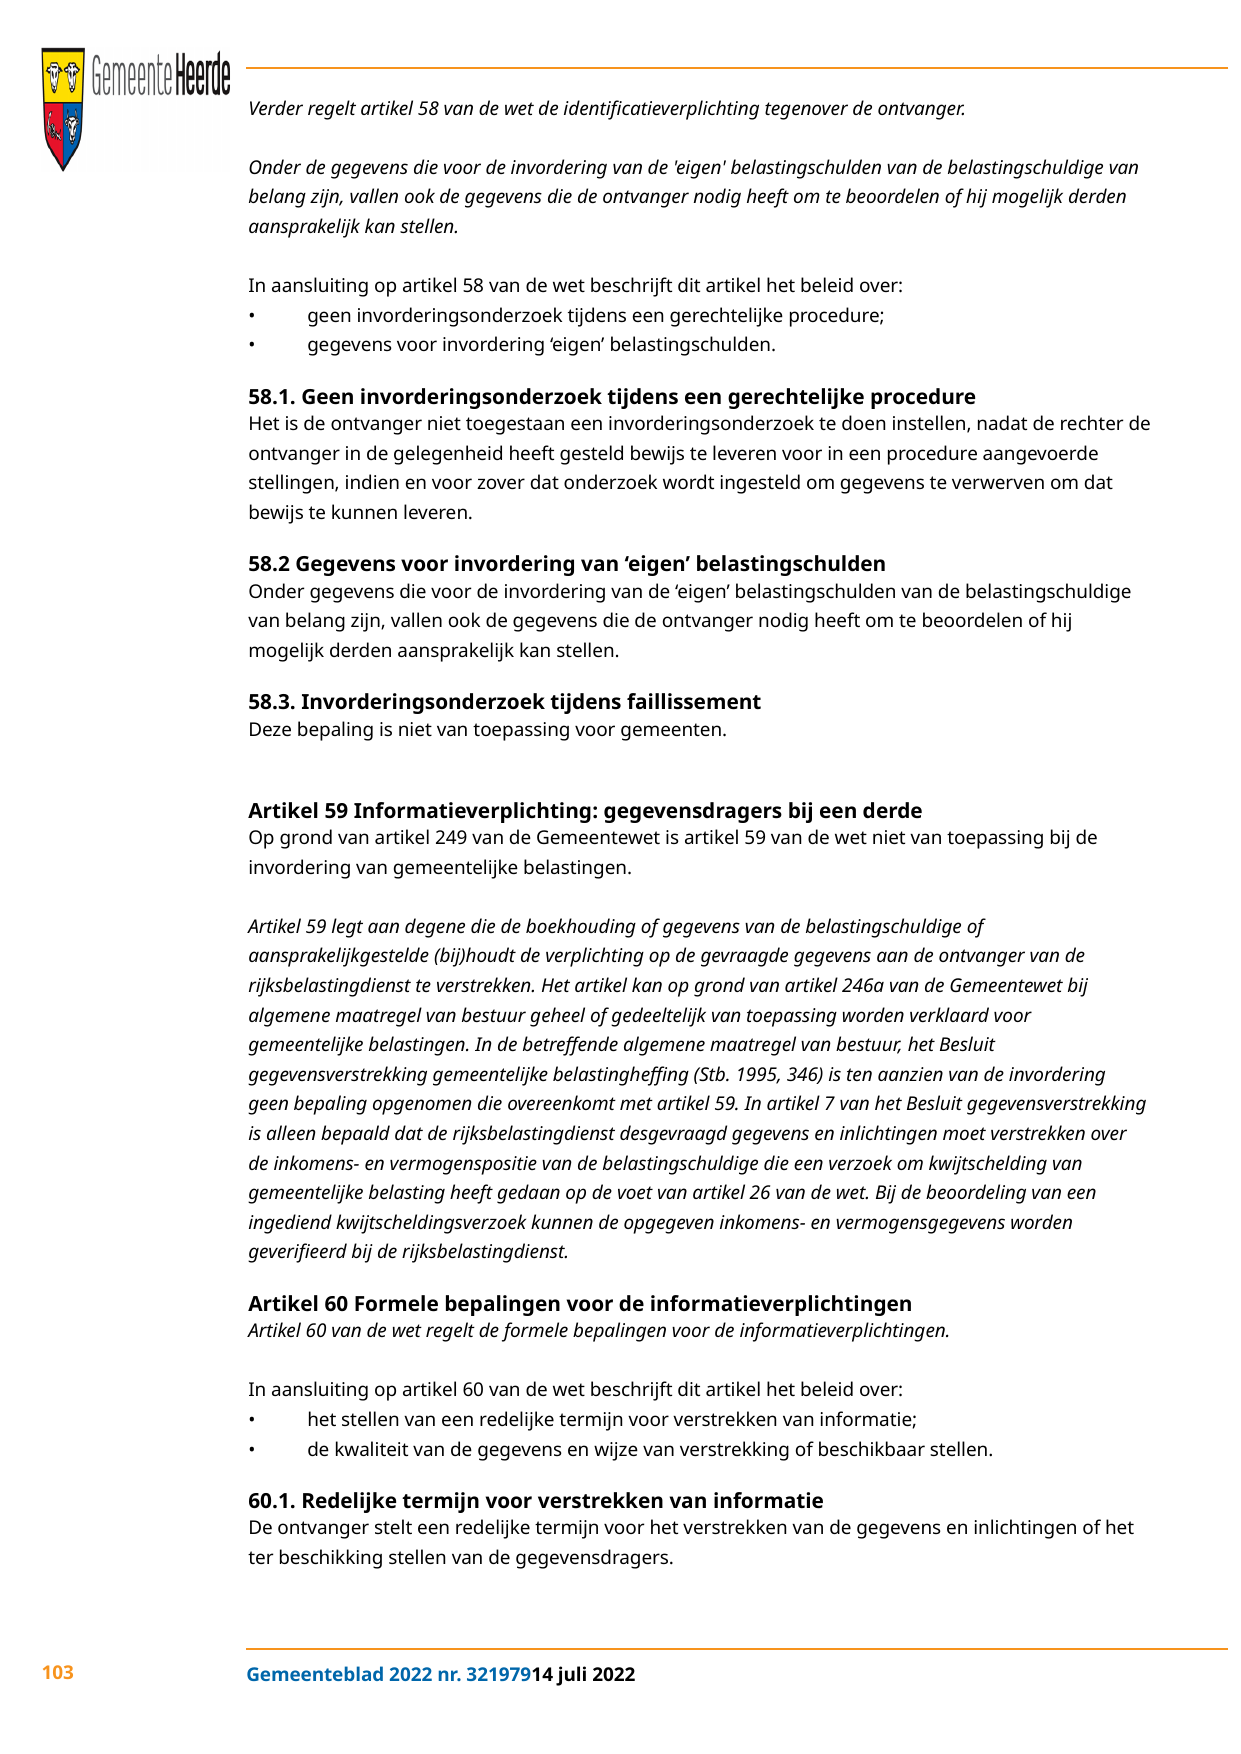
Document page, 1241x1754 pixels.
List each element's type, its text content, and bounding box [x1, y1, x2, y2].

list gegevens voor invordering ‘eigen’ belastingschulden. [248, 331, 1152, 357]
text Het is de ontvanger niet toegestaan een invorderingsonderzoek te doen instellen, nadat de rechter de ontvanger in de gelegenheid heeft gesteld bewijs te leveren voor in een procedure aangevoerde stellingen, indien en voor zover dat onderzoek wordt ingesteld om gegevens te verwerven om dat bewijs te kunnen leveren. [248, 410, 1152, 525]
text 58.2 Gegevens voor invordering van ‘eigen’ belastingschulden [248, 549, 1152, 578]
list het stellen van een redelijke termijn voor verstrekken van informatie; [248, 1406, 1152, 1432]
text In aansluiting op artikel 60 van de wet beschrijft dit artikel het beleid over: [248, 1377, 1152, 1402]
text Deze bepaling is niet van toepassing voor gemeenten. [248, 716, 1152, 742]
picture [41, 47, 231, 172]
text Onder de gegevens die voor de invordering van de 'eigen' belastingschulden van de belastingschuldige van belang zijn, vallen ook de gegevens die de ontvanger nodig heeft om te beoordelen of hij mogelijk derden aansprakelijk kan stellen. [248, 154, 1152, 239]
text Verder regelt artikel 58 van de wet de identificatieverplichting tegenover de ontvanger. [248, 95, 1152, 121]
text Artikel 59 legt aan degene die de boekhouding of gegevens van de belastingschuldige of aansprakelijkgestelde (bij)houdt de verplichting op de gevraagde gegevens aan de ontvanger van de rijksbelastingdienst te verstrekken. Het artikel kan op grond van artikel 246a van de Gemeentewet bij algemene maatregel van bestuur geheel of gedeeltelijk van toepassing worden verklaard voor gemeentelijke belastingen. In de betreffende algemene maatregel van bestuur, het Besluit gegevensverstrekking gemeentelijke belastingheffing (Stb. 1995, 346) is ten aanzien van de invordering geen bepaling opgenomen die overeenkomt met artikel 59. In artikel 7 van het Besluit gegevensverstrekking is alleen bepaald dat de rijksbelastingdienst desgevraagd gegevens en inlichtingen moet verstrekken over de inkomens- en vermogenspositie van de belastingschuldige die een verzoek om kwijtschelding van gemeentelijke belasting heeft gedaan op de voet van artikel 26 van de wet. Bij de beoordeling van een ingediend kwijtscheldingsverzoek kunnen de opgegeven inkomens- en vermogensgegevens worden geverifieerd bij de rijksbelastingdienst. [248, 913, 1152, 1264]
text De ontvanger stelt een redelijke termijn voor het verstrekken van de gegevens en inlichtingen of het ter beschikking stellen van de gegevensdragers. [248, 1514, 1152, 1570]
text 58.1. Geen invorderingsonderzoek tijdens een gerechtelijke procedure [248, 382, 1152, 410]
text 58.3. Invorderingsonderzoek tijdens faillissement [248, 687, 1152, 716]
list de kwaliteit van de gegevens en wijze van verstrekking of beschikbaar stellen. [248, 1436, 1152, 1461]
text Artikel 60 Formele bepalingen voor de informatieverplichtingen [248, 1289, 1152, 1317]
text 60.1. Redelijke termijn voor verstrekken van informatie [248, 1486, 1152, 1514]
text Op grond van artikel 249 van de Gemeentewet is artikel 59 van de wet niet van toepassing bij de invordering van gemeentelijke belastingen. [248, 824, 1152, 880]
text Artikel 59 Informatieverplichting: gegevensdragers bij een derde [248, 796, 1152, 824]
text Onder gegevens die voor de invordering van de ‘eigen’ belastingschulden van de belastingschuldige van belang zijn, vallen ook de gegevens die de ontvanger nodig heeft om te beoordelen of hij mogelijk derden aansprakelijk kan stellen. [248, 578, 1152, 663]
list geen invorderingsonderzoek tijdens een gerechtelijke procedure; [248, 302, 1152, 328]
text In aansluiting op artikel 58 van de wet beschrijft dit artikel het beleid over: [248, 272, 1152, 298]
text Artikel 60 van de wet regelt de formele bepalingen voor de informatieverplichtingen. [248, 1317, 1152, 1343]
